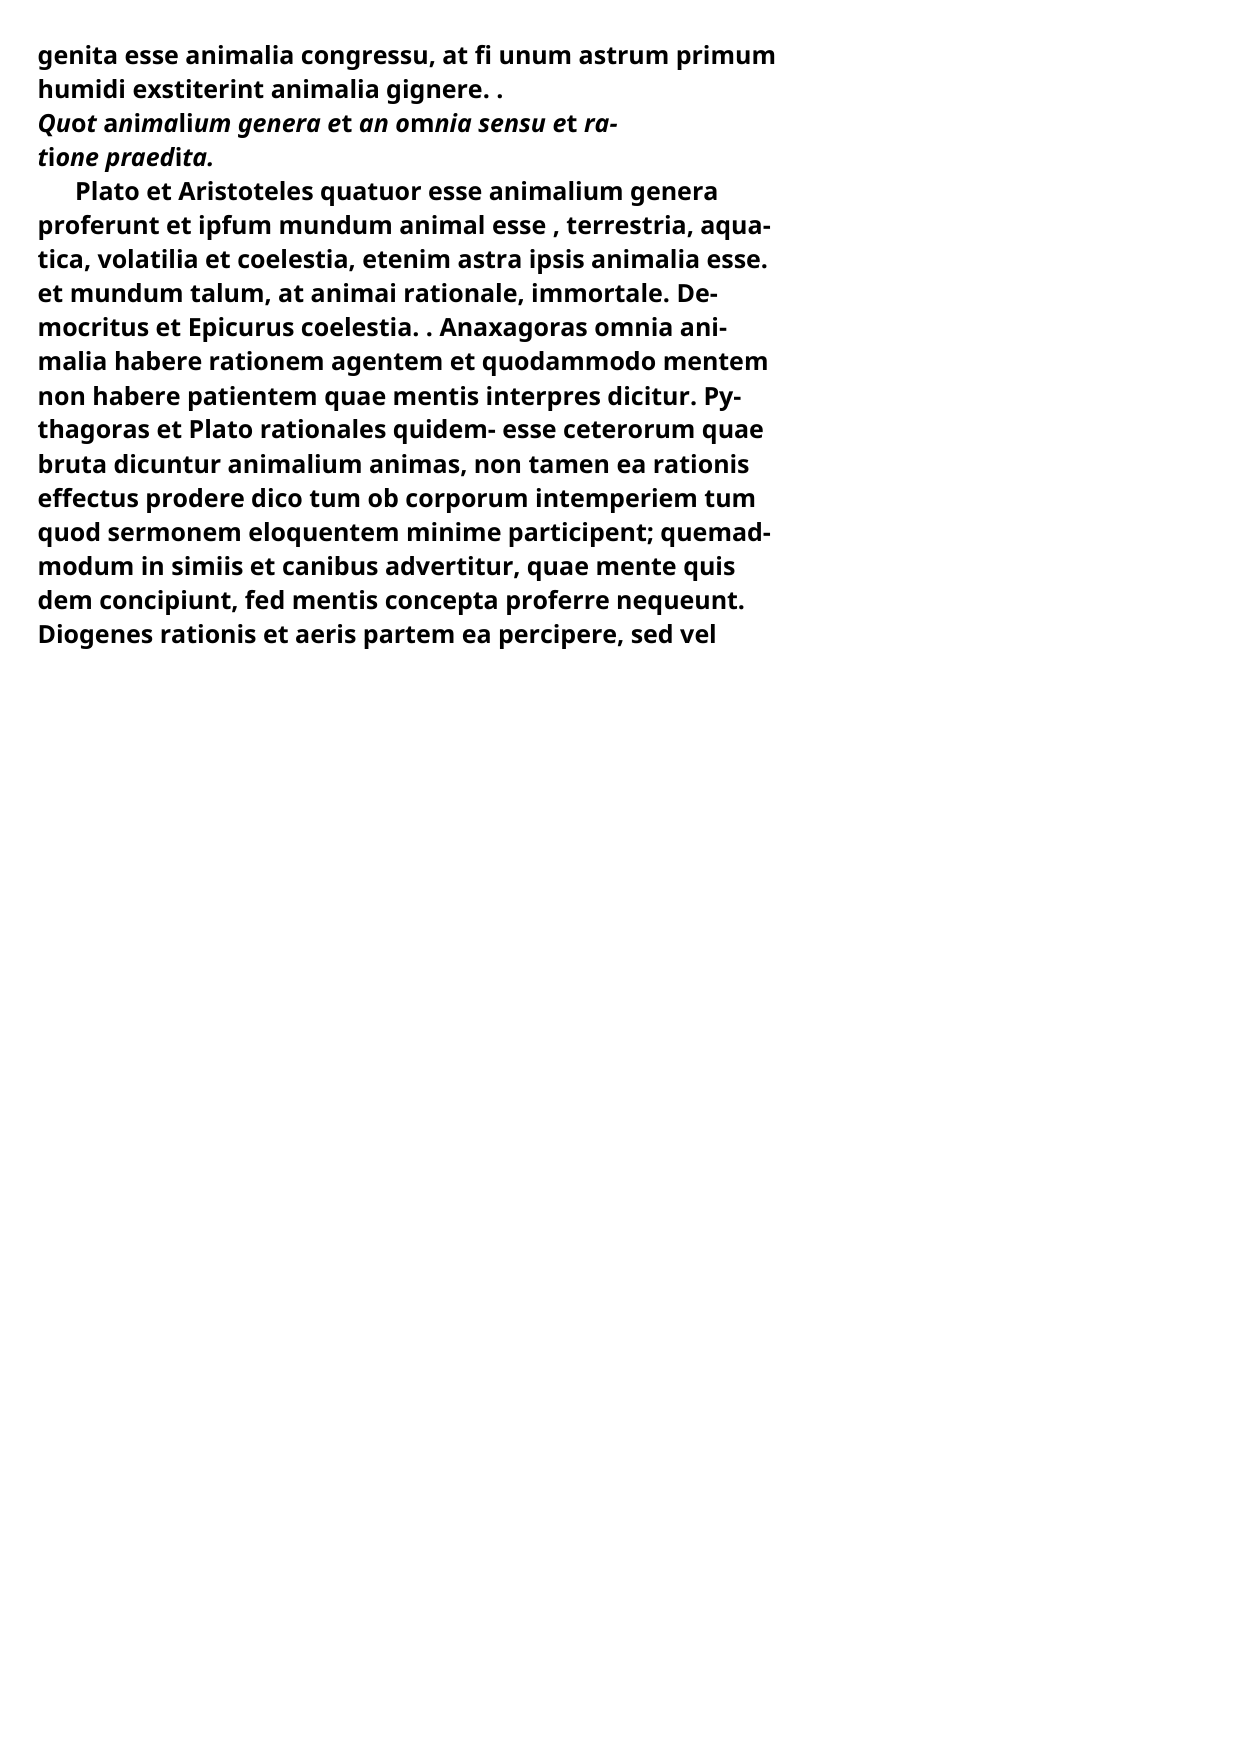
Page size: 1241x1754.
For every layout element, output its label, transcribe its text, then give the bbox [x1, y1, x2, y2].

text Plato et Aristoteles quatuor esse animalium genera proferunt et ipfum mundum animal esse , terrestria, aqua- tica, volatilia et coelestia, etenim astra ipsis animalia esse. et mundum talum, at animai rationale, immortale. De- mocritus et Epicurus coelestia. . Anaxagoras omnia ani- malia habere rationem agentem et quodammodo mentem non habere patientem quae mentis interpres dicitur. Py- thagoras et Plato rationales quidem- esse ceterorum quae bruta dicuntur animalium animas, non tamen ea rationis effectus prodere dico tum ob corporum intemperiem tum quod sermonem eloquentem minime participent; quemad- modum in simiis et canibus advertitur, quae mente quis dem concipiunt, fed mentis concepta proferre nequeunt. Diogenes rationis et aeris partem ea percipere, sed vel [37, 174, 1203, 651]
text genita esse animalia congressu, at fi unum astrum primum humidi exstiterint animalia gignere. . [37, 37, 1203, 106]
text Quot animalium genera et an omnia sensu et ra- tione praedita. [37, 106, 1203, 174]
